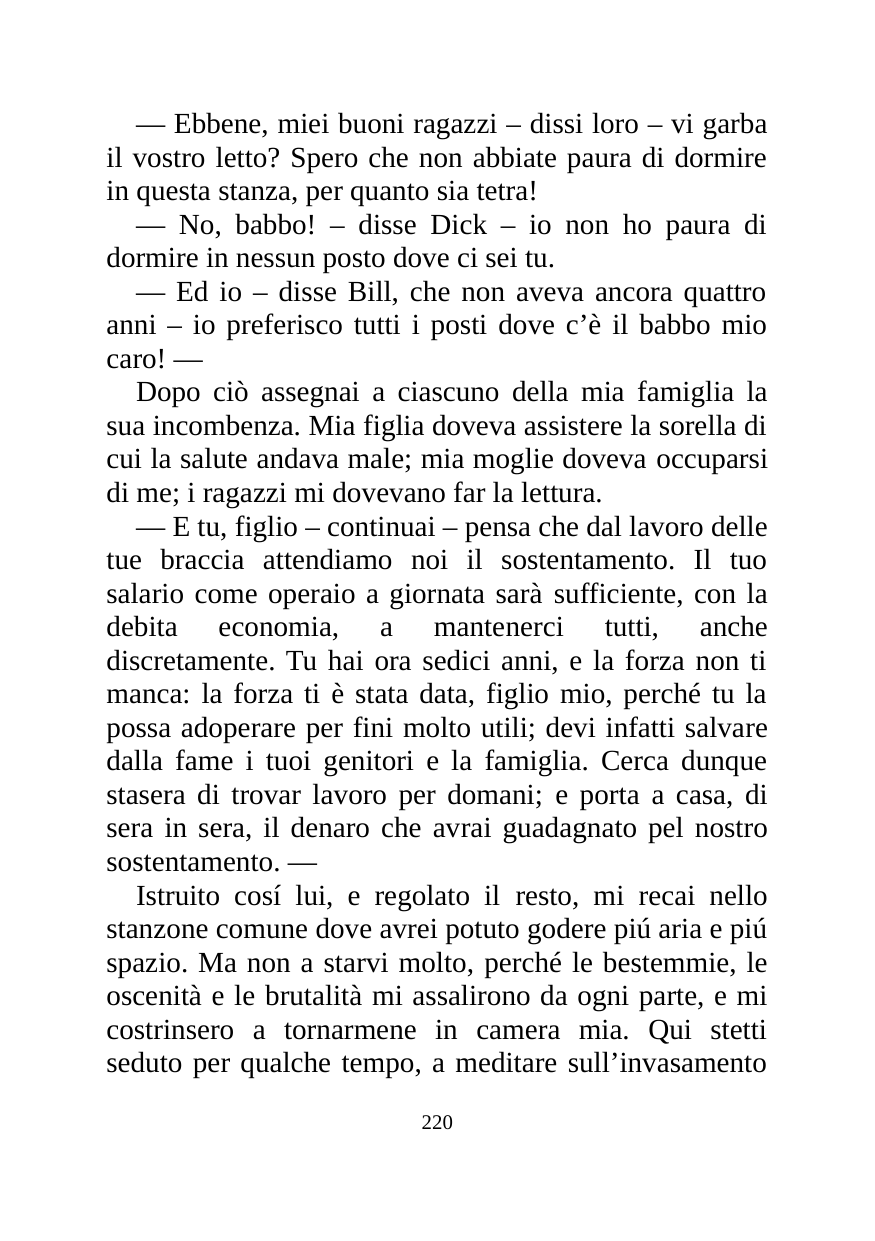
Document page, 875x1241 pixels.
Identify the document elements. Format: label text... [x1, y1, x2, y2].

text — No, babbo! ‒ disse Dick ‒ io non ho paura di dormire in nessun posto dove ci sei tu. [106, 207, 768, 274]
text Dopo ciò assegnai a ciascuno della mia famiglia la sua incombenza. Mia figlia doveva assistere la sorella di cui la salute andava male; mia moglie doveva occuparsi di me; i ragazzi mi dovevano far la lettura. [106, 374, 768, 509]
text — Ebbene, miei buoni ragazzi ‒ dissi loro ‒ vi garba il vostro letto? Spero che non abbiate paura di dormire in questa stanza, per quanto sia tetra! [106, 106, 768, 207]
text — Ed io ‒ disse Bill, che non aveva ancora quattro anni ‒ io preferisco tutti i posti dove c’è il babbo mio caro! — [106, 274, 768, 374]
text — E tu, figlio ‒ continuai ‒ pensa che dal lavoro delle tue braccia attendiamo noi il sostentamento. Il tuo salario come operaio a giornata sarà sufficiente, con la debita economia, a mantenerci tutti, anche discretamente. Tu hai ora sedici anni, e la forza non ti manca: la forza ti è stata data, figlio mio, perché tu la possa adoperare per fini molto utili; devi infatti salvare dalla fame i tuoi genitori e la famiglia. Cerca dunque stasera di trovar lavoro per domani; e porta a casa, di sera in sera, il denaro che avrai guadagnato pel nostro sostentamento. — [106, 509, 768, 878]
text Istruito cosí lui, e regolato il resto, mi recai nello stanzone comune dove avrei potuto godere piú aria e piú spazio. Ma non a starvi molto, perché le bestemmie, le oscenità e le brutalità mi assalirono da ogni parte, e mi costrinsero a tornarmene in camera mia. Qui stetti seduto per qualche tempo, a meditare sull’invasamento [106, 878, 768, 1079]
